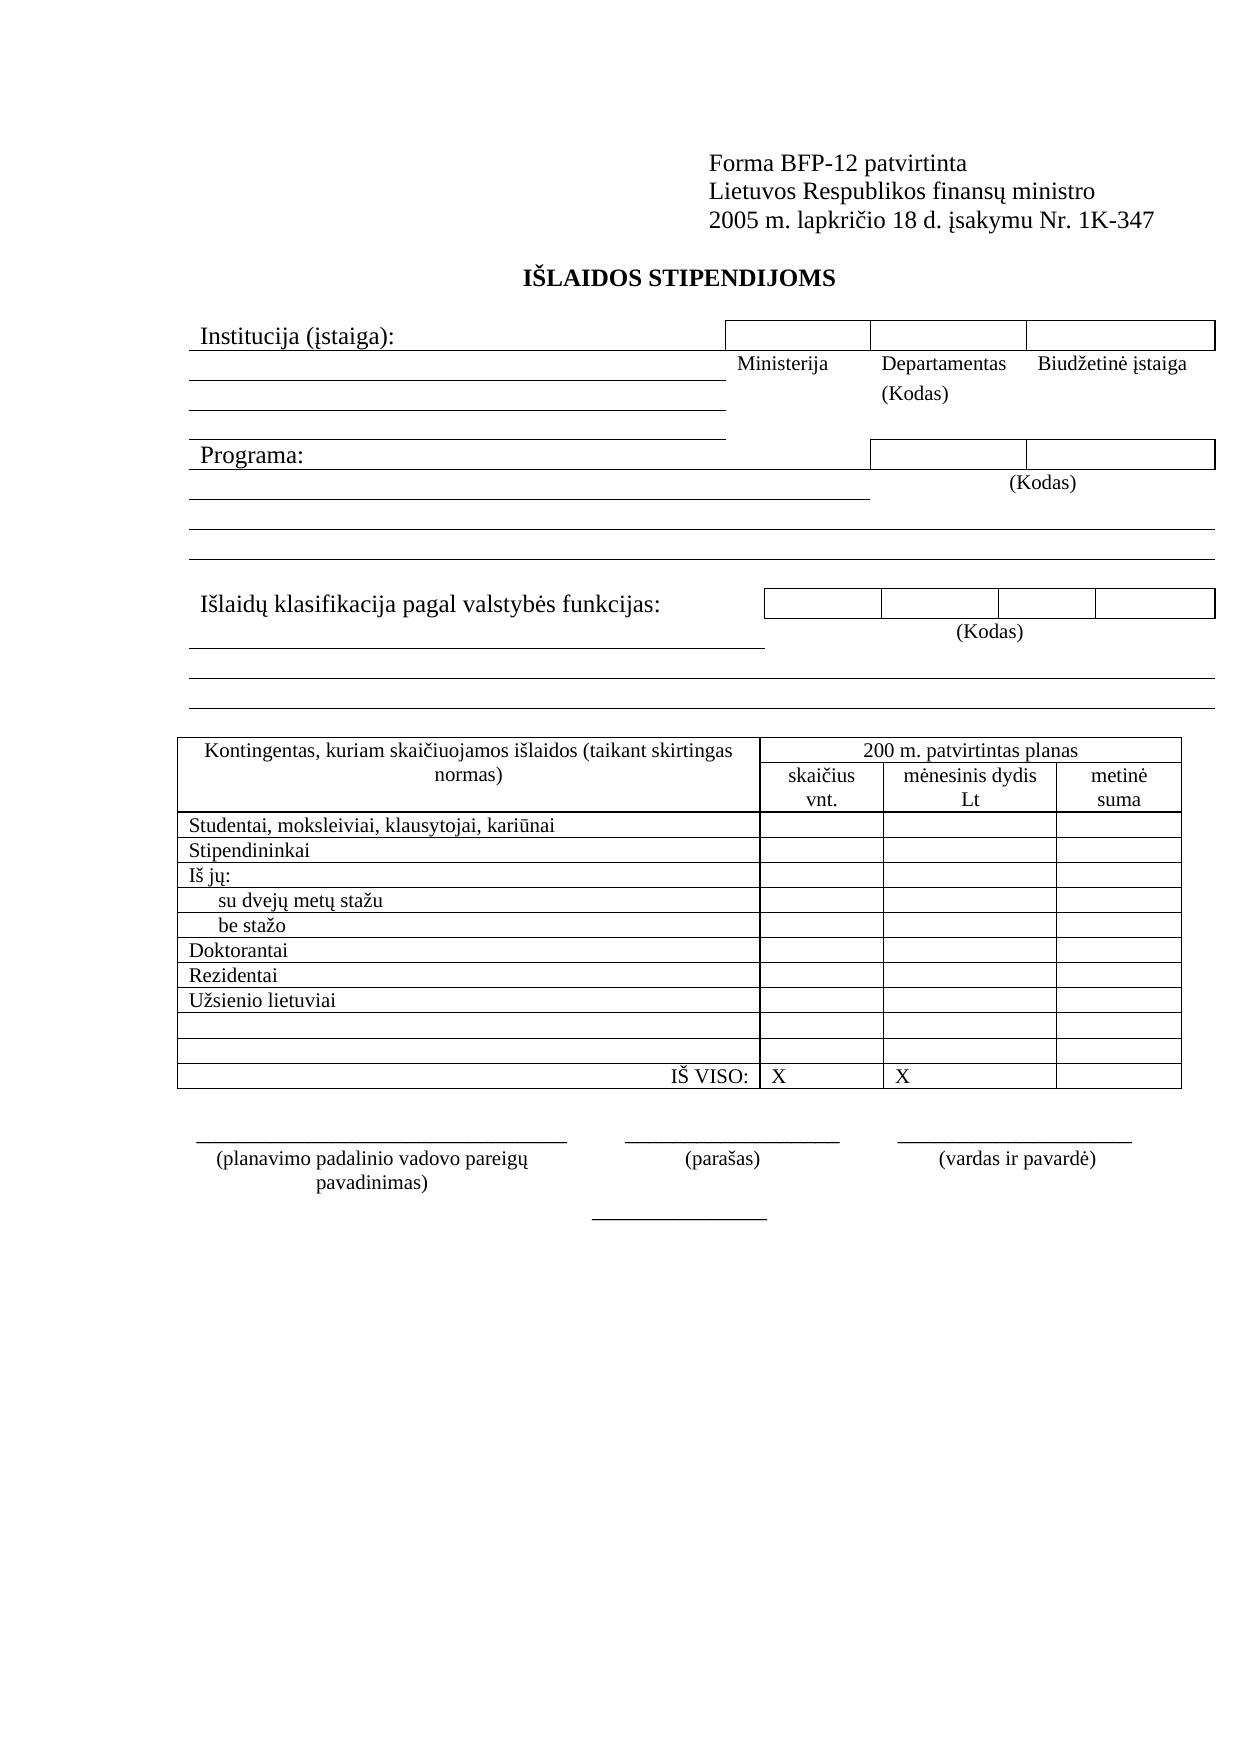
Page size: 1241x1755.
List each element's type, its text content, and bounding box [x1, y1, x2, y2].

table_cell [884, 963, 1056, 987]
table_cell skaičius vnt. [761, 763, 883, 811]
table_cell [884, 938, 1056, 962]
table_cell Užsienio lietuviai [178, 988, 759, 1012]
table_cell X [884, 1064, 1056, 1088]
table_cell [884, 888, 1056, 912]
table_cell su dvejų metų stažu [178, 888, 759, 912]
table_cell [1057, 988, 1181, 1012]
table_cell [1057, 963, 1181, 987]
table_header 200 m. patvirtintas planas [761, 738, 1181, 762]
table_header [999, 589, 1095, 618]
table_cell [761, 988, 883, 1012]
table_cell [884, 913, 1056, 937]
table_cell [761, 938, 883, 962]
table_cell [189, 470, 726, 499]
text Lietuvos Respublikos finansų ministro [177, 176, 1181, 205]
table_cell Doktorantai [178, 938, 759, 962]
table_cell [761, 1039, 883, 1062]
table_cell [1026, 530, 1215, 558]
table_cell Rezidentai [178, 963, 759, 987]
table_cell [726, 439, 870, 469]
text IŠLAIDOS STIPENDIJOMS [177, 263, 1181, 291]
table_cell [884, 1013, 1056, 1037]
table_cell (Kodas) [870, 470, 1215, 499]
table_cell [1057, 813, 1181, 837]
table_cell (Kodas) [765, 619, 1215, 648]
table_cell [189, 679, 764, 707]
table_cell [726, 380, 870, 409]
table_cell (Kodas) [870, 380, 1026, 409]
table_cell [1026, 380, 1215, 409]
table_cell [884, 813, 1056, 837]
table_header [871, 321, 1026, 350]
text (planavimo padalinio vadovo pareigų (parašas) (vardas ir pavardė) [177, 1146, 1181, 1170]
table_cell [1026, 410, 1215, 439]
table_cell [761, 838, 883, 862]
table_cell [189, 649, 764, 678]
table_cell [1057, 913, 1181, 937]
table_cell [871, 440, 1026, 469]
table_cell [1057, 838, 1181, 862]
table_header Išlaidų klasifikacija pagal valstybės funkcijas: [189, 588, 764, 618]
table_cell metinė suma [1057, 763, 1181, 811]
table_cell [726, 500, 870, 529]
table_cell Departamentas [870, 351, 1026, 380]
table_cell [189, 500, 726, 529]
table_cell [189, 530, 726, 558]
table_cell [761, 1013, 883, 1037]
table_header [1027, 321, 1214, 350]
table_header Institucija (įstaiga): [189, 320, 725, 350]
table_cell IŠ VISO: [178, 1064, 759, 1088]
text Forma BFP-12 patvirtinta [177, 148, 1181, 176]
table_cell [1057, 1039, 1181, 1062]
table_cell [884, 1039, 1056, 1062]
table_cell [870, 530, 1026, 558]
text 2005 m. lapkričio 18 d. įsakymu Nr. 1K-347 [177, 205, 1181, 234]
table_cell [761, 863, 883, 887]
table_cell [189, 381, 726, 409]
table_cell [1026, 499, 1215, 529]
table_cell [884, 988, 1056, 1012]
table_header [882, 589, 998, 618]
text ______________ [177, 1194, 1181, 1223]
table_cell Biudžetinė įstaiga [1026, 351, 1215, 380]
table_cell [870, 499, 1026, 529]
table_cell [761, 913, 883, 937]
table_cell [178, 1039, 759, 1062]
table_cell be stažo [178, 913, 759, 937]
table_cell [726, 410, 870, 439]
table_header [765, 589, 881, 618]
table_cell mėnesinis dydis Lt [884, 763, 1056, 811]
table_cell Programa: [189, 440, 726, 469]
table_cell [1057, 863, 1181, 887]
table_cell X [761, 1064, 883, 1088]
table_header [726, 321, 870, 350]
text pavadinimas) [177, 1170, 1181, 1194]
table_cell [1057, 1013, 1181, 1037]
table_cell [1057, 888, 1181, 912]
table_cell Studentai, moksleiviai, klausytojai, kariūnai [178, 813, 759, 837]
table_cell [305, 411, 726, 439]
table_cell [726, 530, 870, 558]
table_header Kontingentas, kuriam skaičiuojamos išlaidos (taikant skirtingas normas) [178, 738, 759, 811]
table_cell [761, 813, 883, 837]
table_cell Stipendininkai [178, 838, 759, 862]
table_cell [189, 351, 726, 380]
table_cell Ministerija [726, 351, 870, 380]
table_cell [189, 618, 764, 648]
table_cell [761, 963, 883, 987]
table_cell [1057, 938, 1181, 962]
table_cell [178, 1013, 759, 1037]
table_cell [1057, 1064, 1181, 1088]
table_cell [1027, 440, 1214, 469]
table_cell [884, 863, 1056, 887]
table_cell [765, 679, 1215, 707]
table_header [1096, 589, 1214, 618]
table_cell Iš jų: [178, 863, 759, 887]
table_cell [870, 410, 1026, 439]
table_cell [884, 838, 1056, 862]
table_cell [761, 888, 883, 912]
table_cell [189, 411, 305, 439]
table_cell [726, 470, 870, 499]
table_cell [765, 648, 1215, 678]
